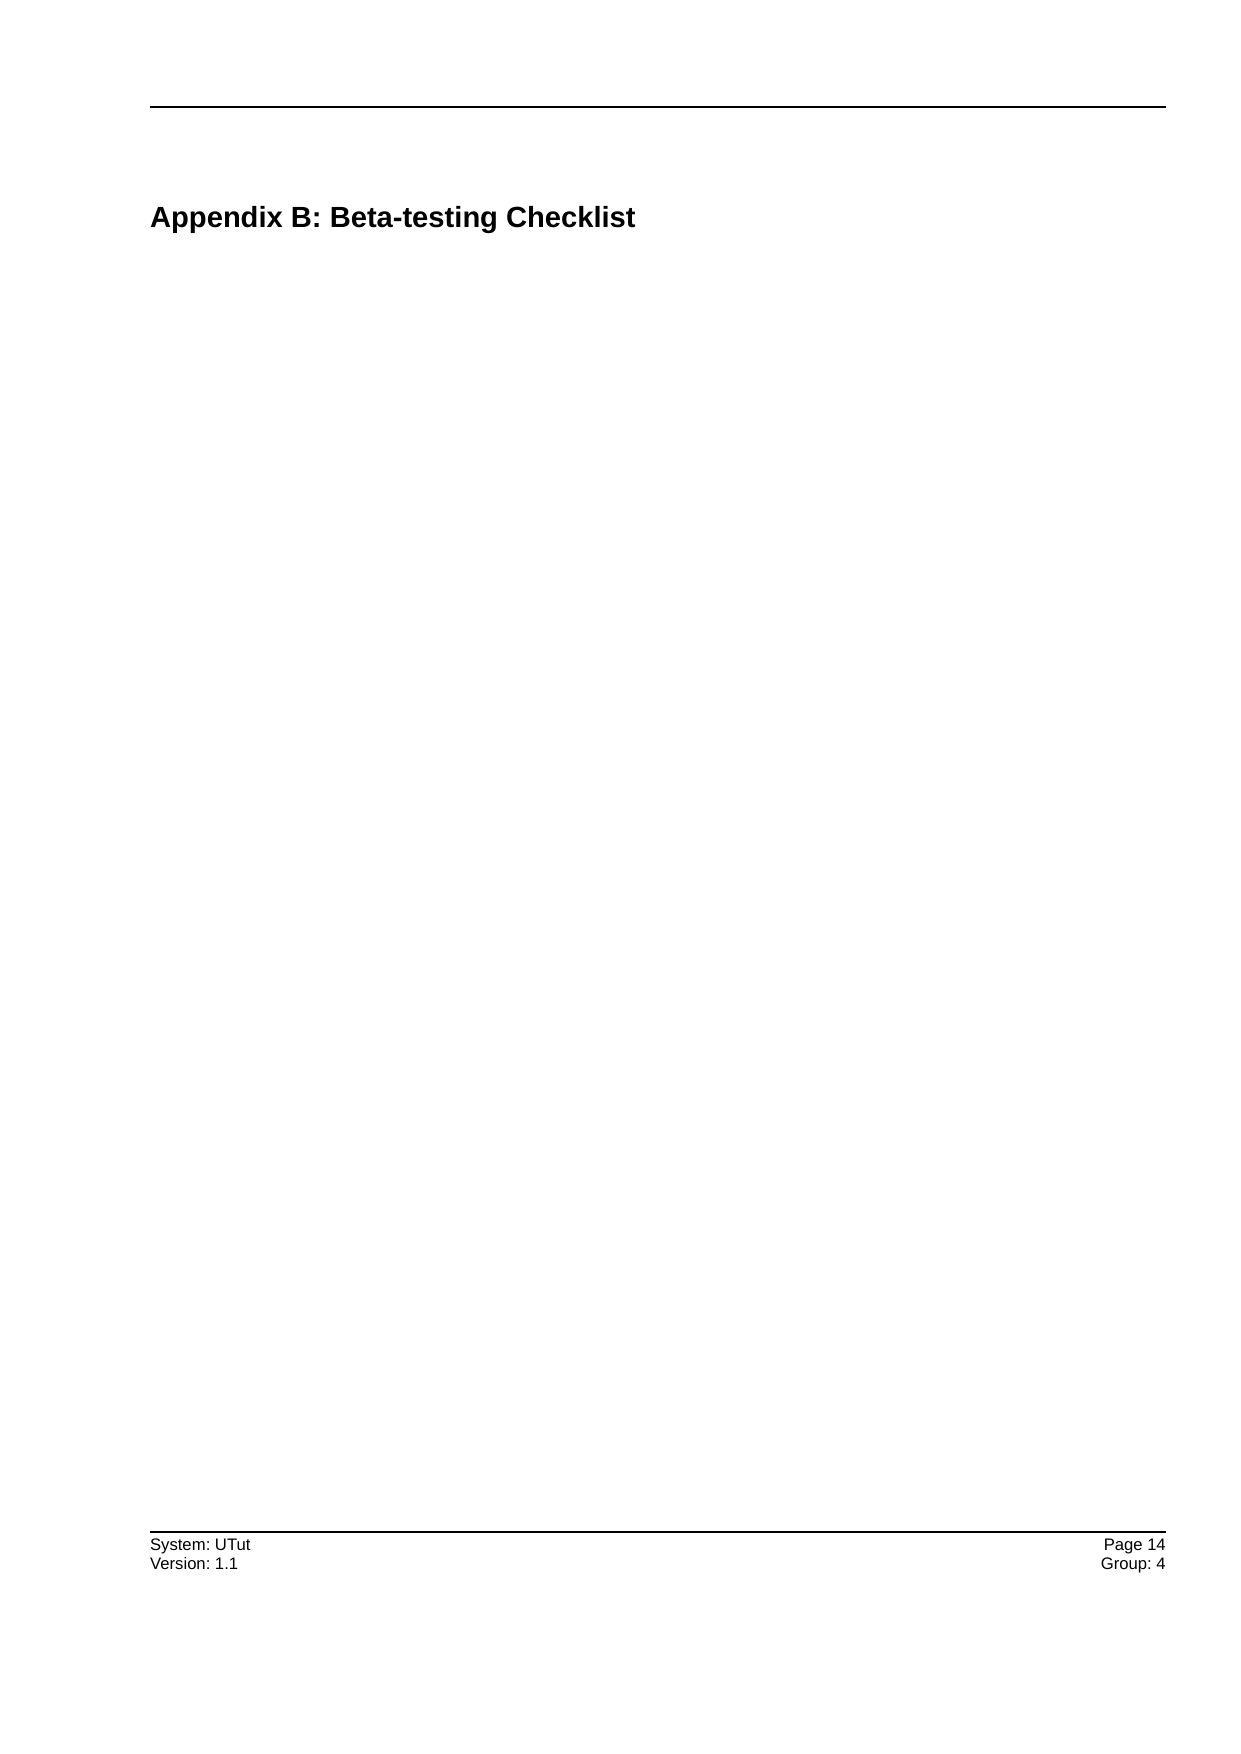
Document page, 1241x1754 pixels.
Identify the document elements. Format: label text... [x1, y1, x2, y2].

subtitle Appendix B: Beta-testing Checklist [150, 200, 1166, 234]
